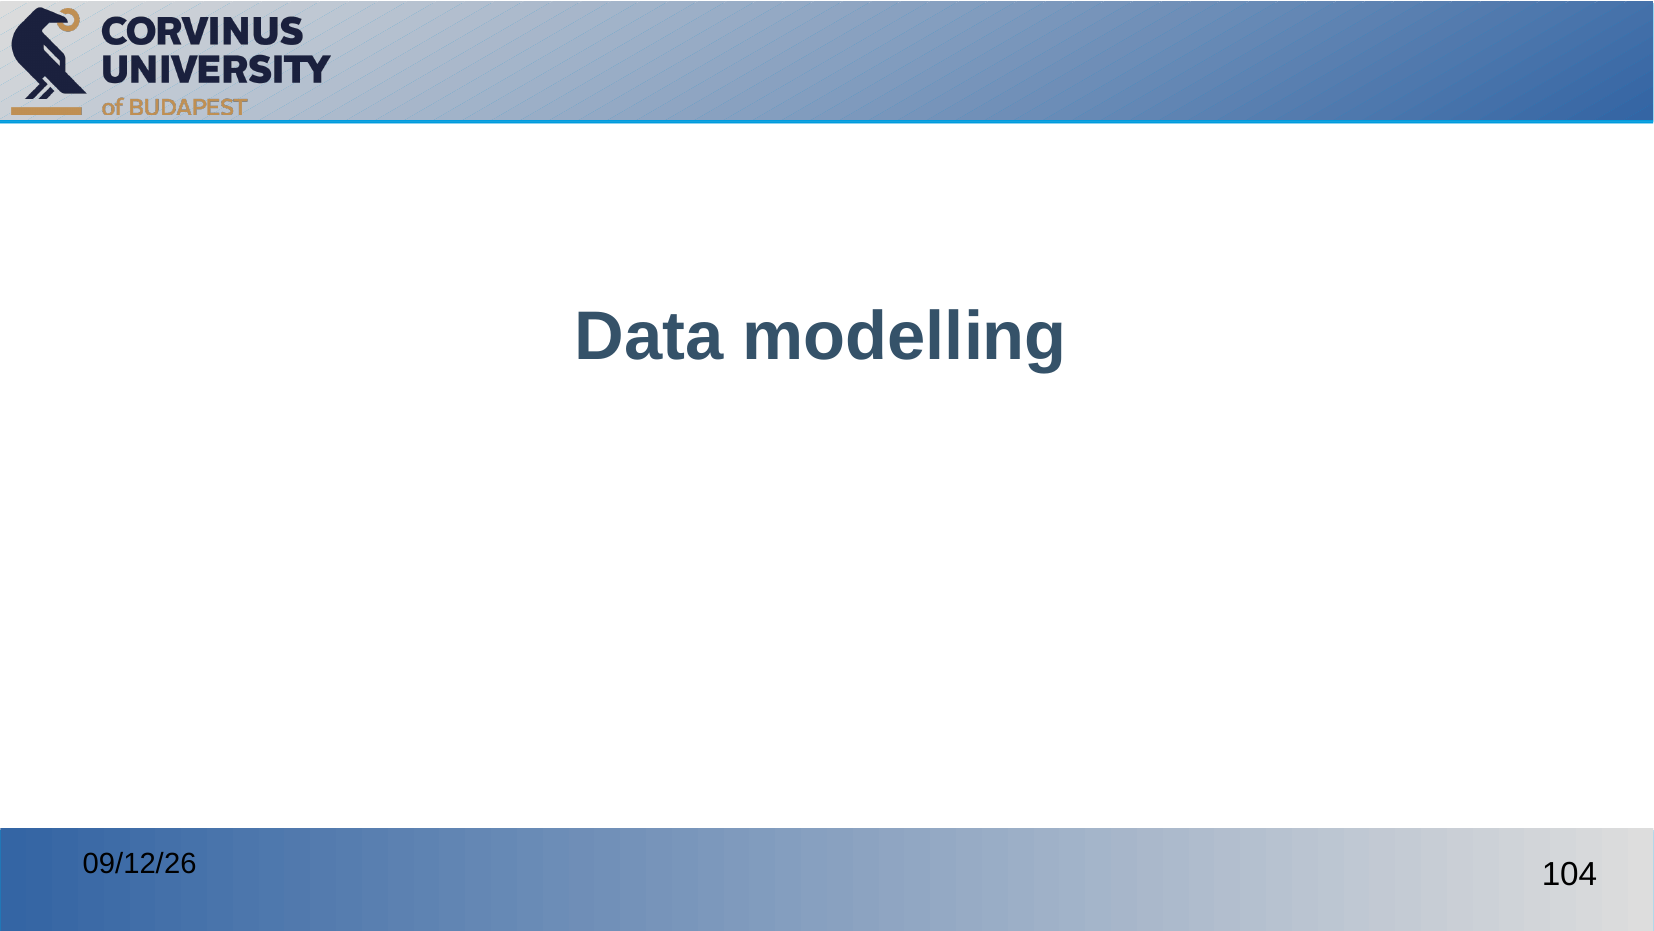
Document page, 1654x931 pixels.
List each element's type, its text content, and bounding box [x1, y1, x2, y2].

picture [11, 7, 331, 115]
title Data modelling [76, 258, 1565, 414]
